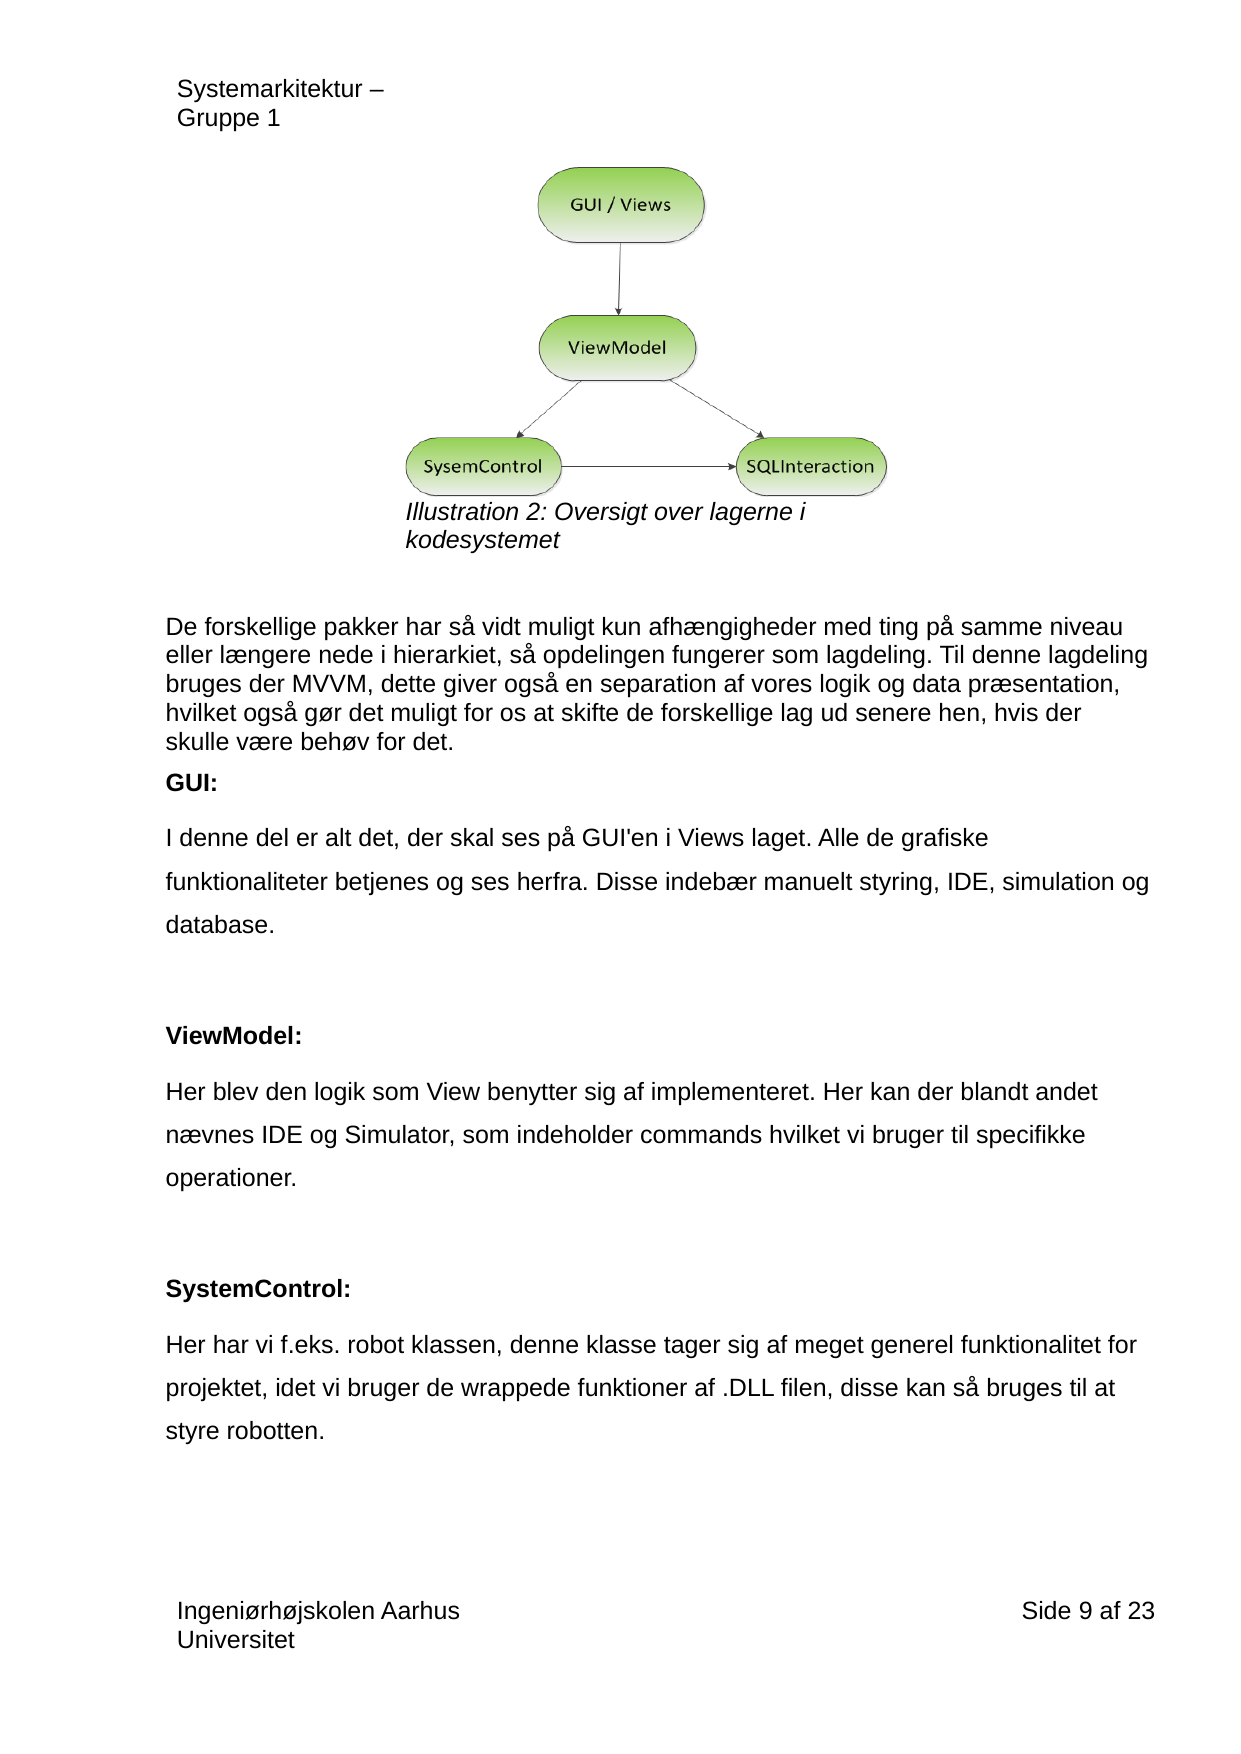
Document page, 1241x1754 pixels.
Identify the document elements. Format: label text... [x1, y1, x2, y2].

text Her blev den logik som View benytter sig af implementeret. Her kan der blandt andet nævnes IDE og Simulator, som indeholder commands hvilket vi bruger til specifikke operationer. [165, 1076, 1152, 1191]
text De forskellige pakker har så vidt muligt kun afhængigheder med ting på samme niveau eller længere nede i hierarkiet, så opdelingen fungerer som lagdeling. Til denne lagdeling bruges der MVVM, dette giver også en separation af vores logik og data præsentation, hvilket også gør det muligt for os at skifte de forskellige lag ud senere hen, hvis der skulle være behøv for det. [165, 611, 1152, 755]
text Her har vi f.eks. robot klassen, denne klasse tager sig af meget generel funktionalitet for projektet, idet vi bruger de wrappede funktioner af .DLL filen, disse kan så bruges til at styre robotten. [165, 1329, 1152, 1444]
text Illustration 2: Oversigt over lagerne i kodesystemet [405, 497, 888, 554]
text I denne del er alt det, der skal ses på GUI'en i Views laget. Alle de grafiske funktionaliteter betjenes og ses herfra. Disse indebær manuelt styring, IDE, simulation og database. [165, 823, 1152, 938]
text ViewModel: [165, 1021, 1152, 1049]
picture [405, 167, 888, 497]
text SystemControl: [165, 1274, 1152, 1303]
text GUI: [165, 768, 1152, 796]
